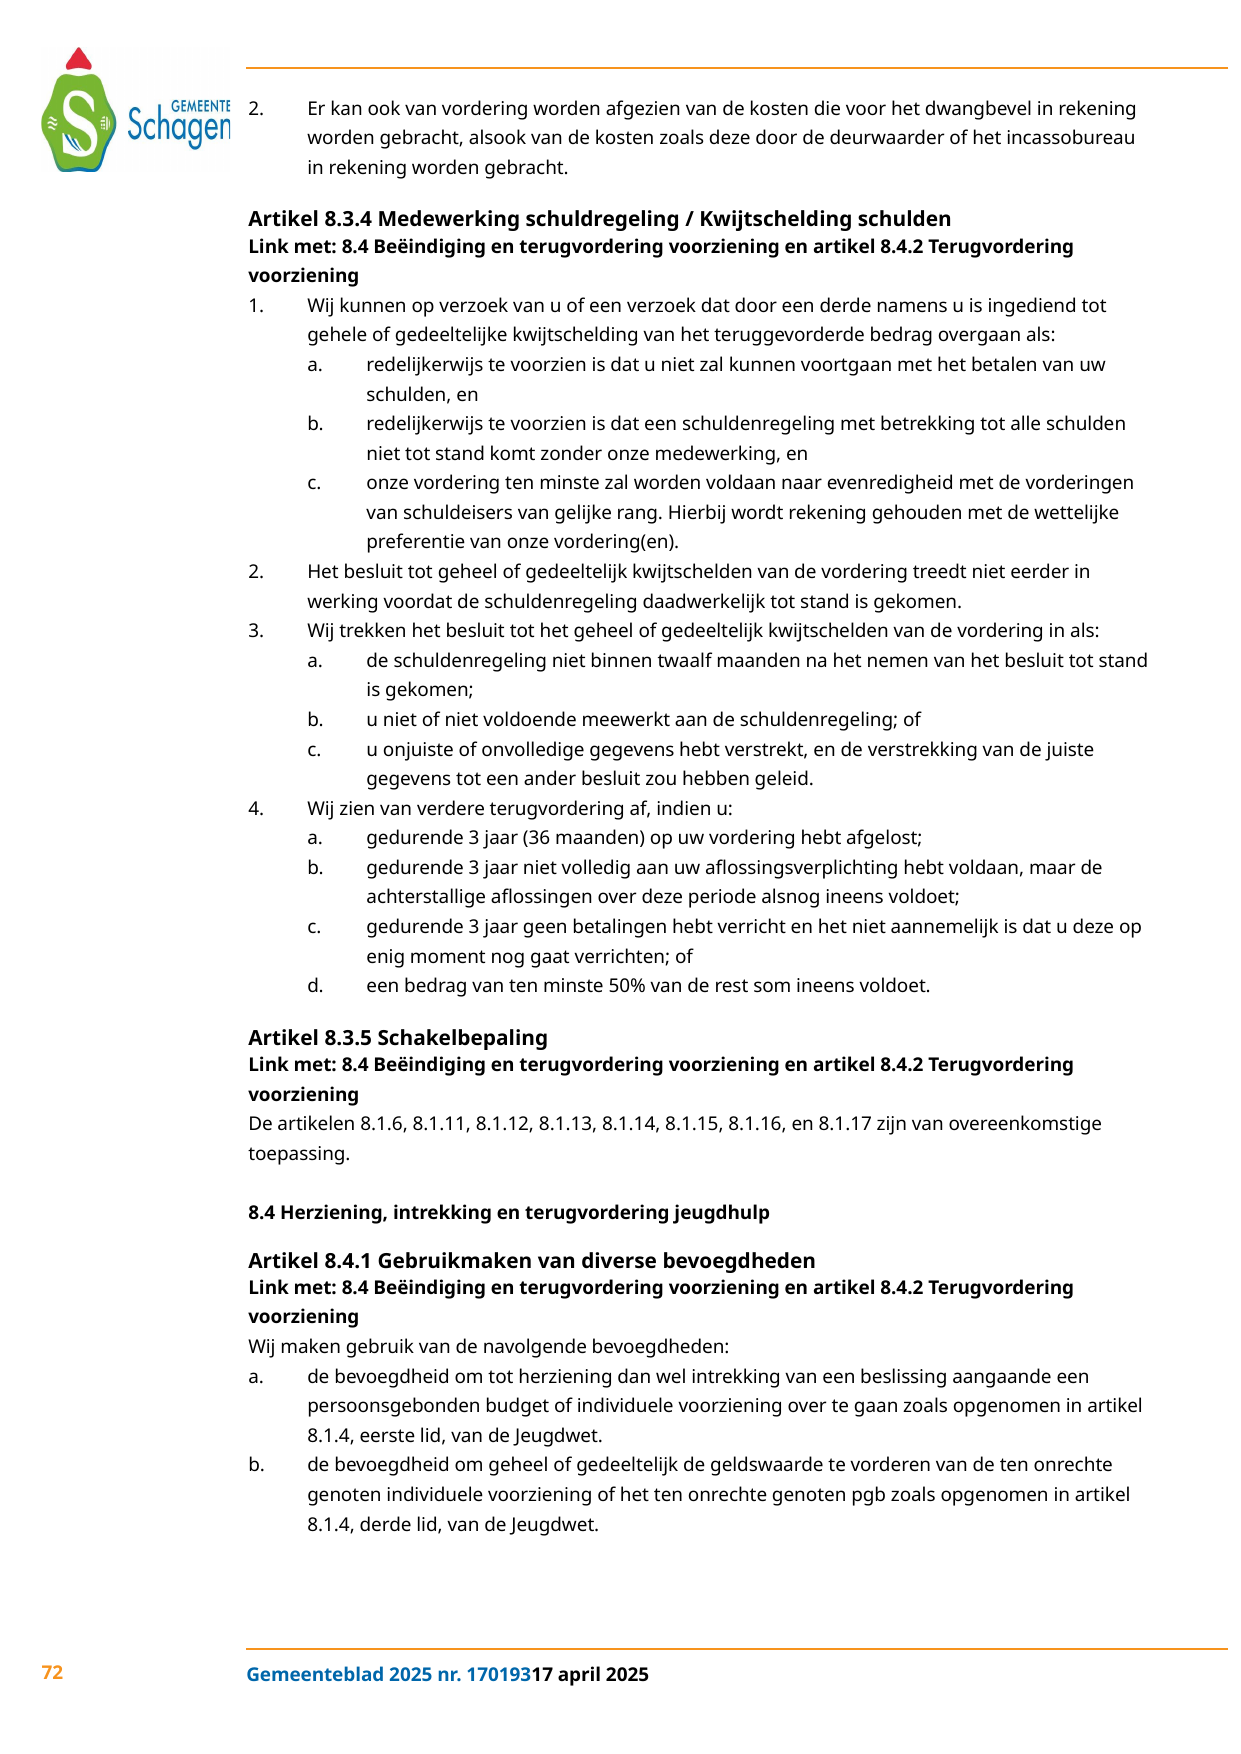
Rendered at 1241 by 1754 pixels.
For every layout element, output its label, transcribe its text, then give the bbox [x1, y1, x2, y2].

text Link met: 8.4 Beëindiging en terugvordering voorziening en artikel 8.4.2 Terugvordering voorziening [248, 1274, 1152, 1329]
list de bevoegdheid om geheel of gedeeltelijk de geldswaarde te vorderen van de ten onrechte genoten individuele voorziening of het ten onrechte genoten pgb zoals opgenomen in artikel 8.1.4, derde lid, van de Jeugdwet. [248, 1452, 1152, 1537]
list gedurende 3 jaar geen betalingen hebt verricht en het niet aannemelijk is dat u deze op enig moment nog gaat verrichten; of [307, 913, 1152, 968]
text Artikel 8.3.4 Medewerking schuldregeling / Kwijtschelding schulden [248, 204, 1152, 233]
list redelijkerwijs te voorzien is dat een schuldenregeling met betrekking tot alle schulden niet tot stand komt zonder onze medewerking, en [307, 410, 1152, 466]
list onze vordering ten minste zal worden voldaan naar evenredigheid met de vorderingen van schuldeisers van gelijke rang. Hierbij wordt rekening gehouden met de wettelijke preferentie van onze vordering(en). [307, 469, 1152, 554]
text Wij maken gebruik van de navolgende bevoegdheden: [248, 1333, 1152, 1359]
list een bedrag van ten minste 50% van de rest som ineens voldoet. [307, 972, 1152, 998]
list Wij kunnen op verzoek van u of een verzoek dat door een derde namens u is ingediend tot gehele of gedeeltelijke kwijtschelding van het teruggevorderde bedrag overgaan als: [248, 292, 1152, 347]
text 8.4 Herziening, intrekking en terugvordering jeugdhulp [248, 1199, 1152, 1225]
list Het besluit tot geheel of gedeeltelijk kwijtschelden van de vordering treedt niet eerder in werking voordat de schuldenregeling daadwerkelijk tot stand is gekomen. [248, 558, 1152, 613]
text Artikel 8.3.5 Schakelbepaling [248, 1023, 1152, 1051]
list Wij zien van verdere terugvordering af, indien u: [248, 795, 1152, 821]
text Link met: 8.4 Beëindiging en terugvordering voorziening en artikel 8.4.2 Terugvordering voorziening [248, 1051, 1152, 1107]
list redelijkerwijs te voorzien is dat u niet zal kunnen voortgaan met het betalen van uw schulden, en [307, 351, 1152, 406]
text De artikelen 8.1.6, 8.1.11, 8.1.12, 8.1.13, 8.1.14, 8.1.15, 8.1.16, en 8.1.17 zijn van overeenkomstige toepassing. [248, 1110, 1152, 1166]
text Link met: 8.4 Beëindiging en terugvordering voorziening en artikel 8.4.2 Terugvordering voorziening [248, 233, 1152, 288]
list u niet of niet voldoende meewerkt aan de schuldenregeling; of [307, 706, 1152, 732]
list de bevoegdheid om tot herziening dan wel intrekking van een beslissing aangaande een persoonsgebonden budget of individuele voorziening over te gaan zoals opgenomen in artikel 8.1.4, eerste lid, van de Jeugdwet. [248, 1363, 1152, 1448]
list Wij trekken het besluit tot het geheel of gedeeltelijk kwijtschelden van de vordering in als: [248, 617, 1152, 643]
list Er kan ook van vordering worden afgezien van de kosten die voor het dwangbevel in rekening worden gebracht, alsook van de kosten zoals deze door de deurwaarder of het incassobureau in rekening worden gebracht. [248, 95, 1152, 180]
picture [41, 47, 231, 172]
list u onjuiste of onvolledige gegevens hebt verstrekt, en de verstrekking van de juiste gegevens tot een ander besluit zou hebben geleid. [307, 736, 1152, 791]
list gedurende 3 jaar (36 maanden) op uw vordering hebt afgelost; [307, 824, 1152, 850]
list de schuldenregeling niet binnen twaalf maanden na het nemen van het besluit tot stand is gekomen; [307, 647, 1152, 702]
text Artikel 8.4.1 Gebruikmaken van diverse bevoegdheden [248, 1246, 1152, 1274]
list gedurende 3 jaar niet volledig aan uw aflossingsverplichting hebt voldaan, maar de achterstallige aflossingen over deze periode alsnog ineens voldoet; [307, 854, 1152, 909]
